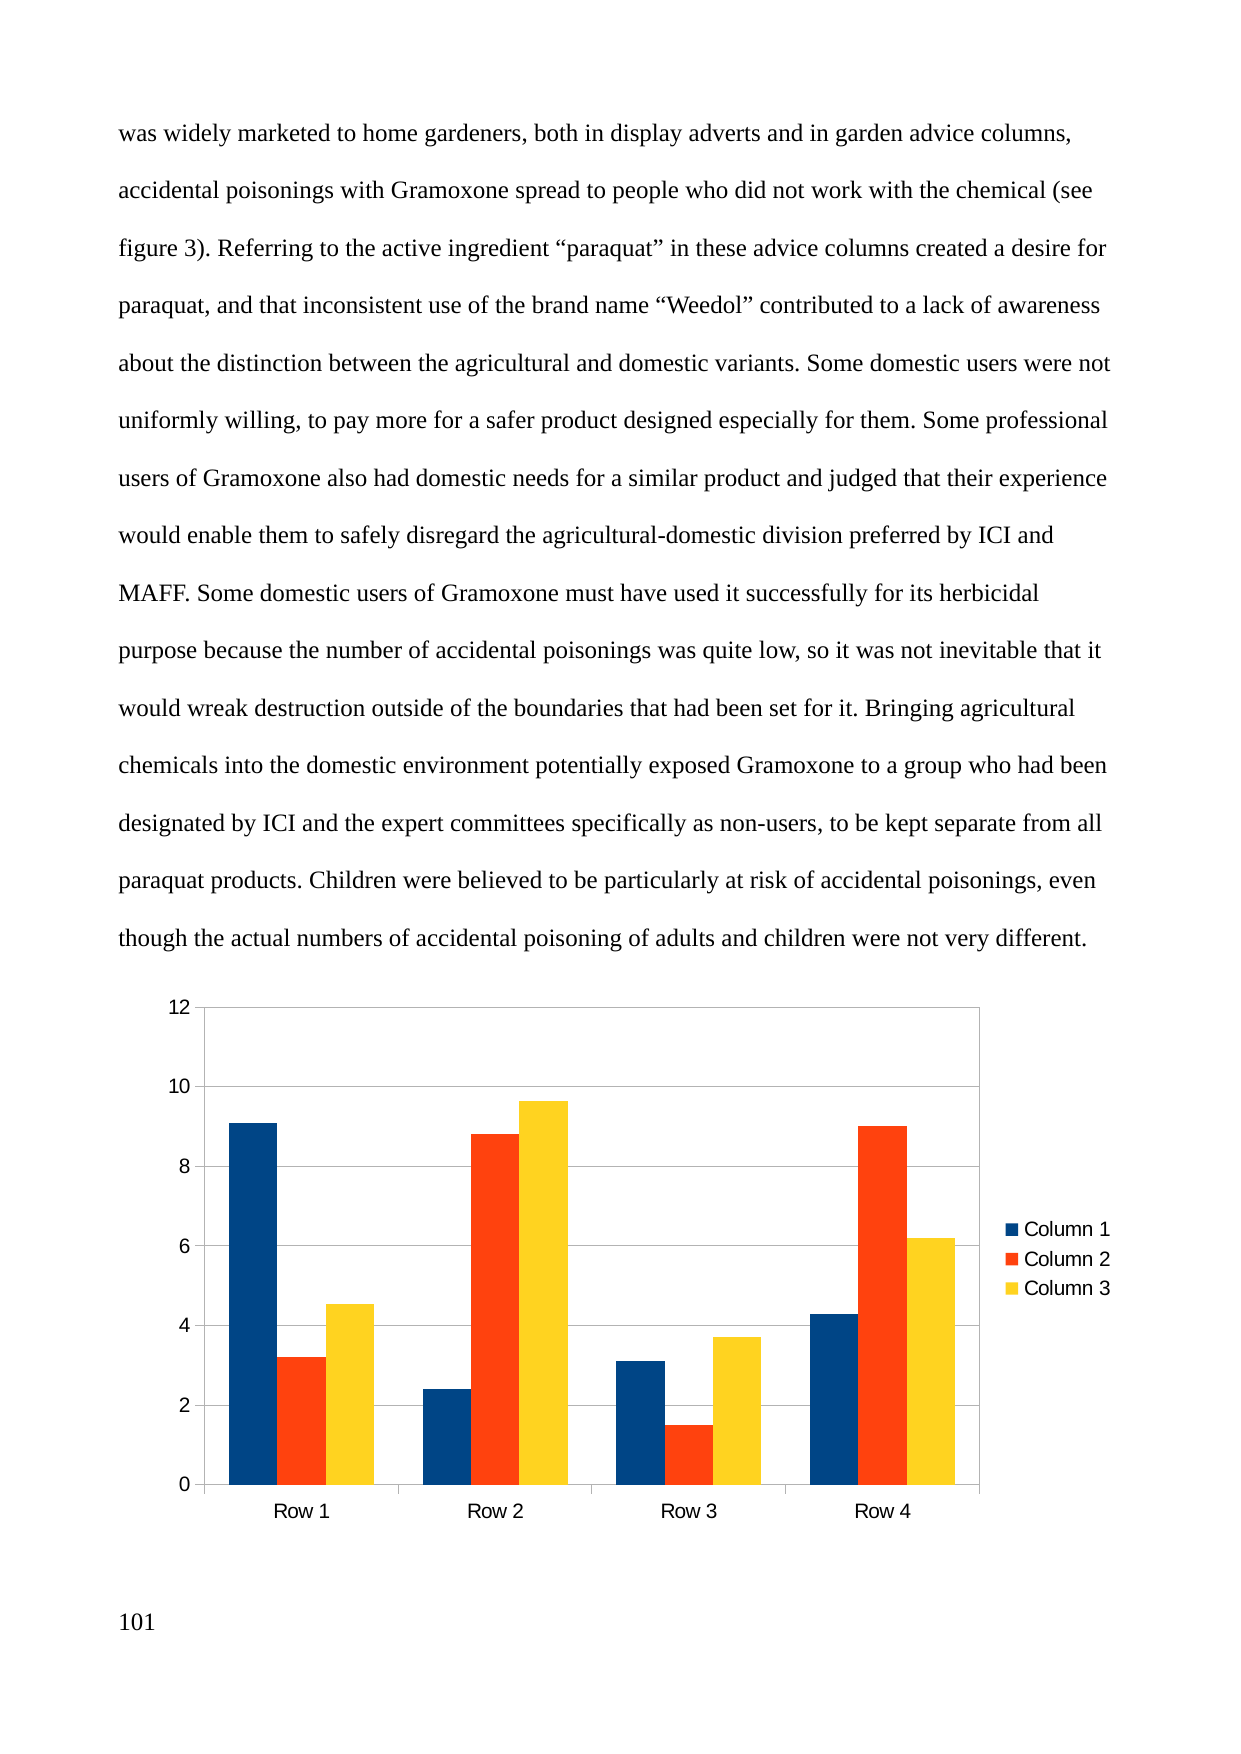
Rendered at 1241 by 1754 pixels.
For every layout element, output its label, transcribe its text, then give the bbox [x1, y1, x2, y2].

text was widely marketed to home gardeners, both in display adverts and in garden advice columns, accidental poisonings with Gramoxone spread to people who did not work with the chemical (see figure 3). Referring to the active ingredient “paraquat” in these advice columns created a desire for paraquat, and that inconsistent use of the brand name “Weedol” contributed to a lack of awareness about the distinction between the agricultural and domestic variants. Some domestic users were not uniformly willing, to pay more for a safer product designed especially for them. Some professional users of Gramoxone also had domestic needs for a similar product and judged that their experience would enable them to safely disregard the agricultural-domestic division preferred by ICI and MAFF. Some domestic users of Gramoxone must have used it successfully for its herbicidal purpose because the number of accidental poisonings was quite low, so it was not inevitable that it would wreak destruction outside of the boundaries that had been set for it. Bringing agricultural chemicals into the domestic environment potentially exposed Gramoxone to a group who had been designated by ICI and the expert committees specifically as non-users, to be kept separate from all paraquat products. Children were believed to be particularly at risk of accidental poisonings, even though the actual numbers of accidental poisoning of adults and children were not very different. [118, 118, 1122, 952]
